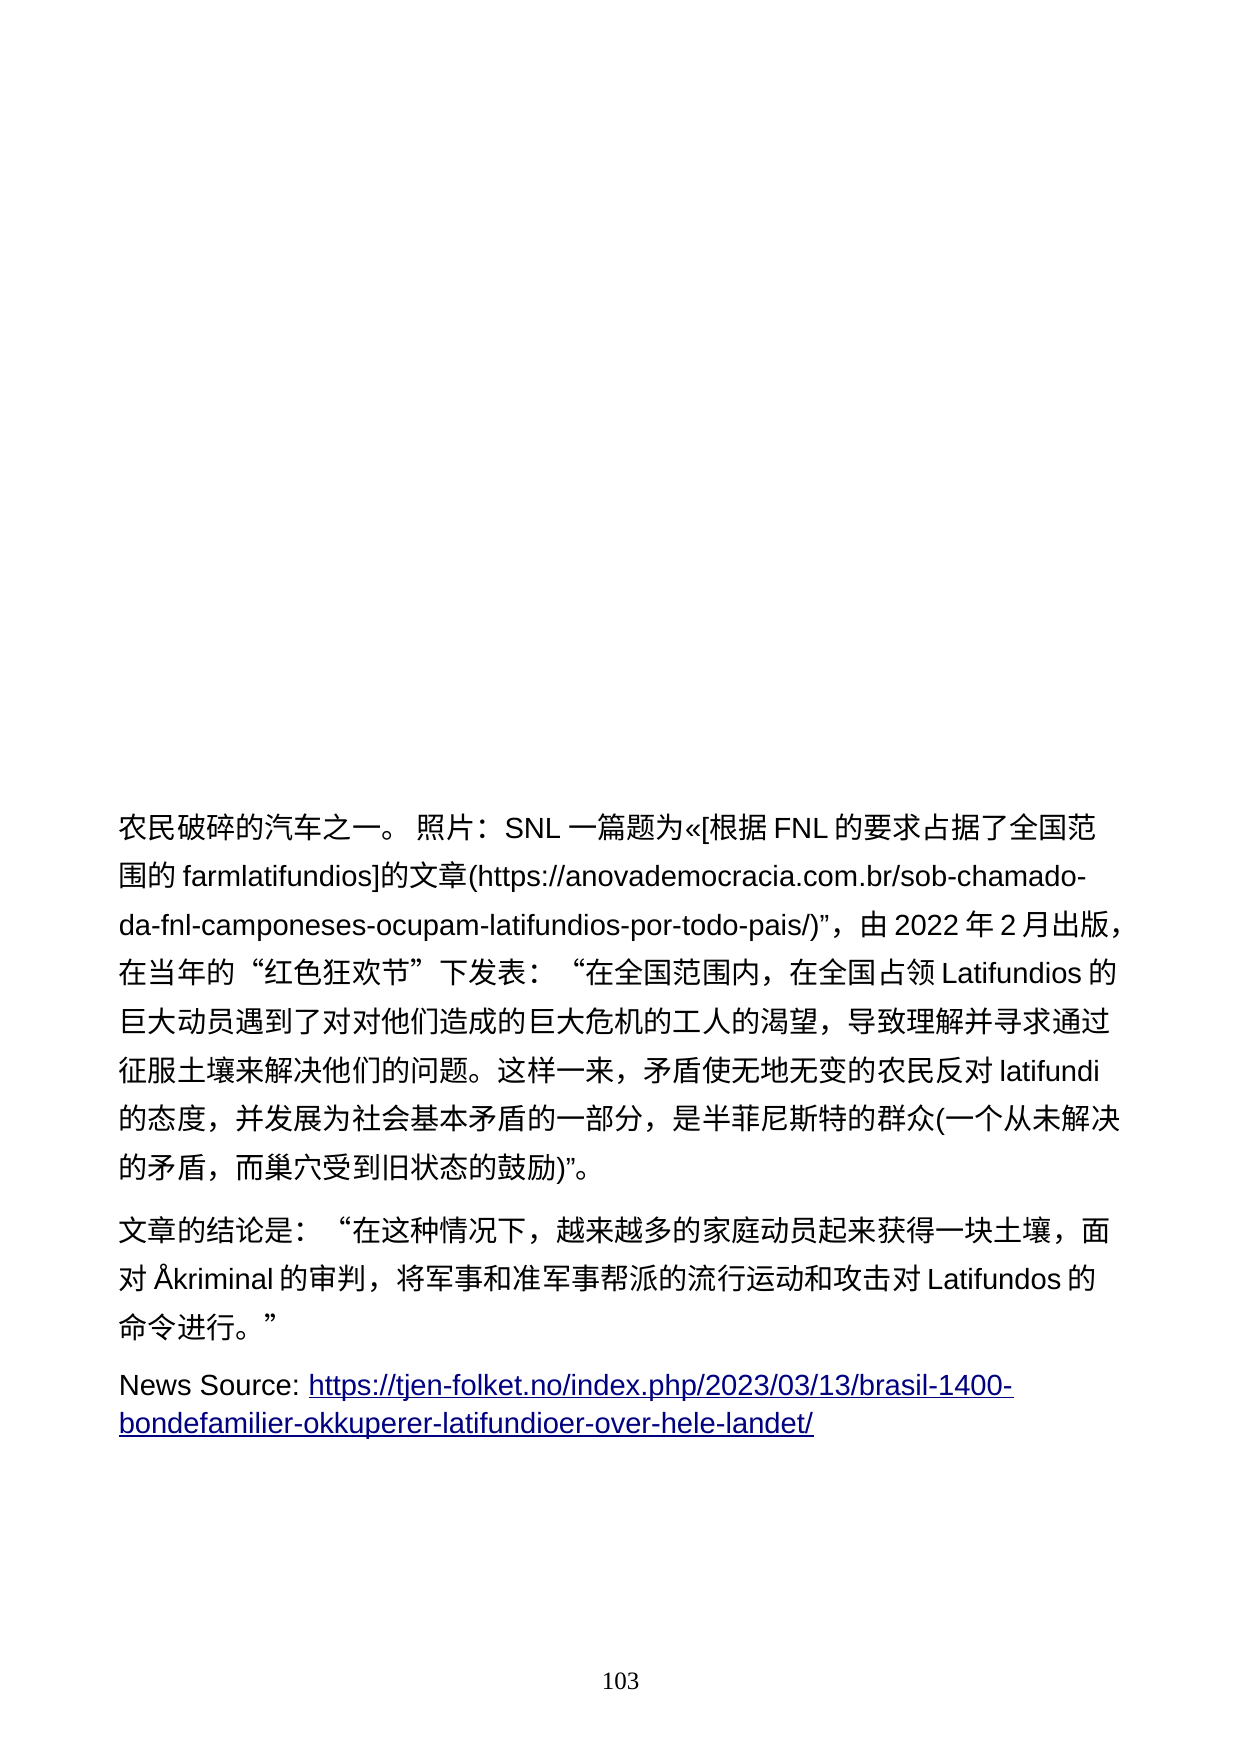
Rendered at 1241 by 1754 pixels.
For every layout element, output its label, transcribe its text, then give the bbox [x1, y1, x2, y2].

text News Source: https://tjen-folket.no/index.php/2023/03/13/brasil-1400-bondefamilier-okkuperer-latifundioer-over-hele-landet/ [118, 1368, 1122, 1440]
text 文章的结论是：“在这种情况下，越来越多的家庭动员起来获得一块土壤，面对Åkriminal的审判，将军事和准军事帮派的流行运动和攻击对Latifundos的命令进行。” [118, 1207, 1122, 1347]
text 农民破碎的汽车之一。 照片：SNL 一篇题为«[根据FNL的要求占据了全国范围的farmlatifundios]的文章(https://anovademocracia.com.br/sob-chamado-da-fnl-camponeses-ocupam-latifundios-por-todo-pais/)”，由2022年2月出版，在当年的“红色狂欢节”下发表：“在全国范围内，在全国占领Latifundios的巨大动员遇到了对对他们造成的巨大危机的工人的渴望，导致理解并寻求通过征服土壤来解决他们的问题。这样一来，矛盾使无地无变的农民反对latifundi的态度，并发展为社会基本矛盾的一部分，是半菲尼斯特的群众(一个从未解决的矛盾，而巢穴受到旧状态的鼓励)”。 [118, 118, 1122, 1187]
